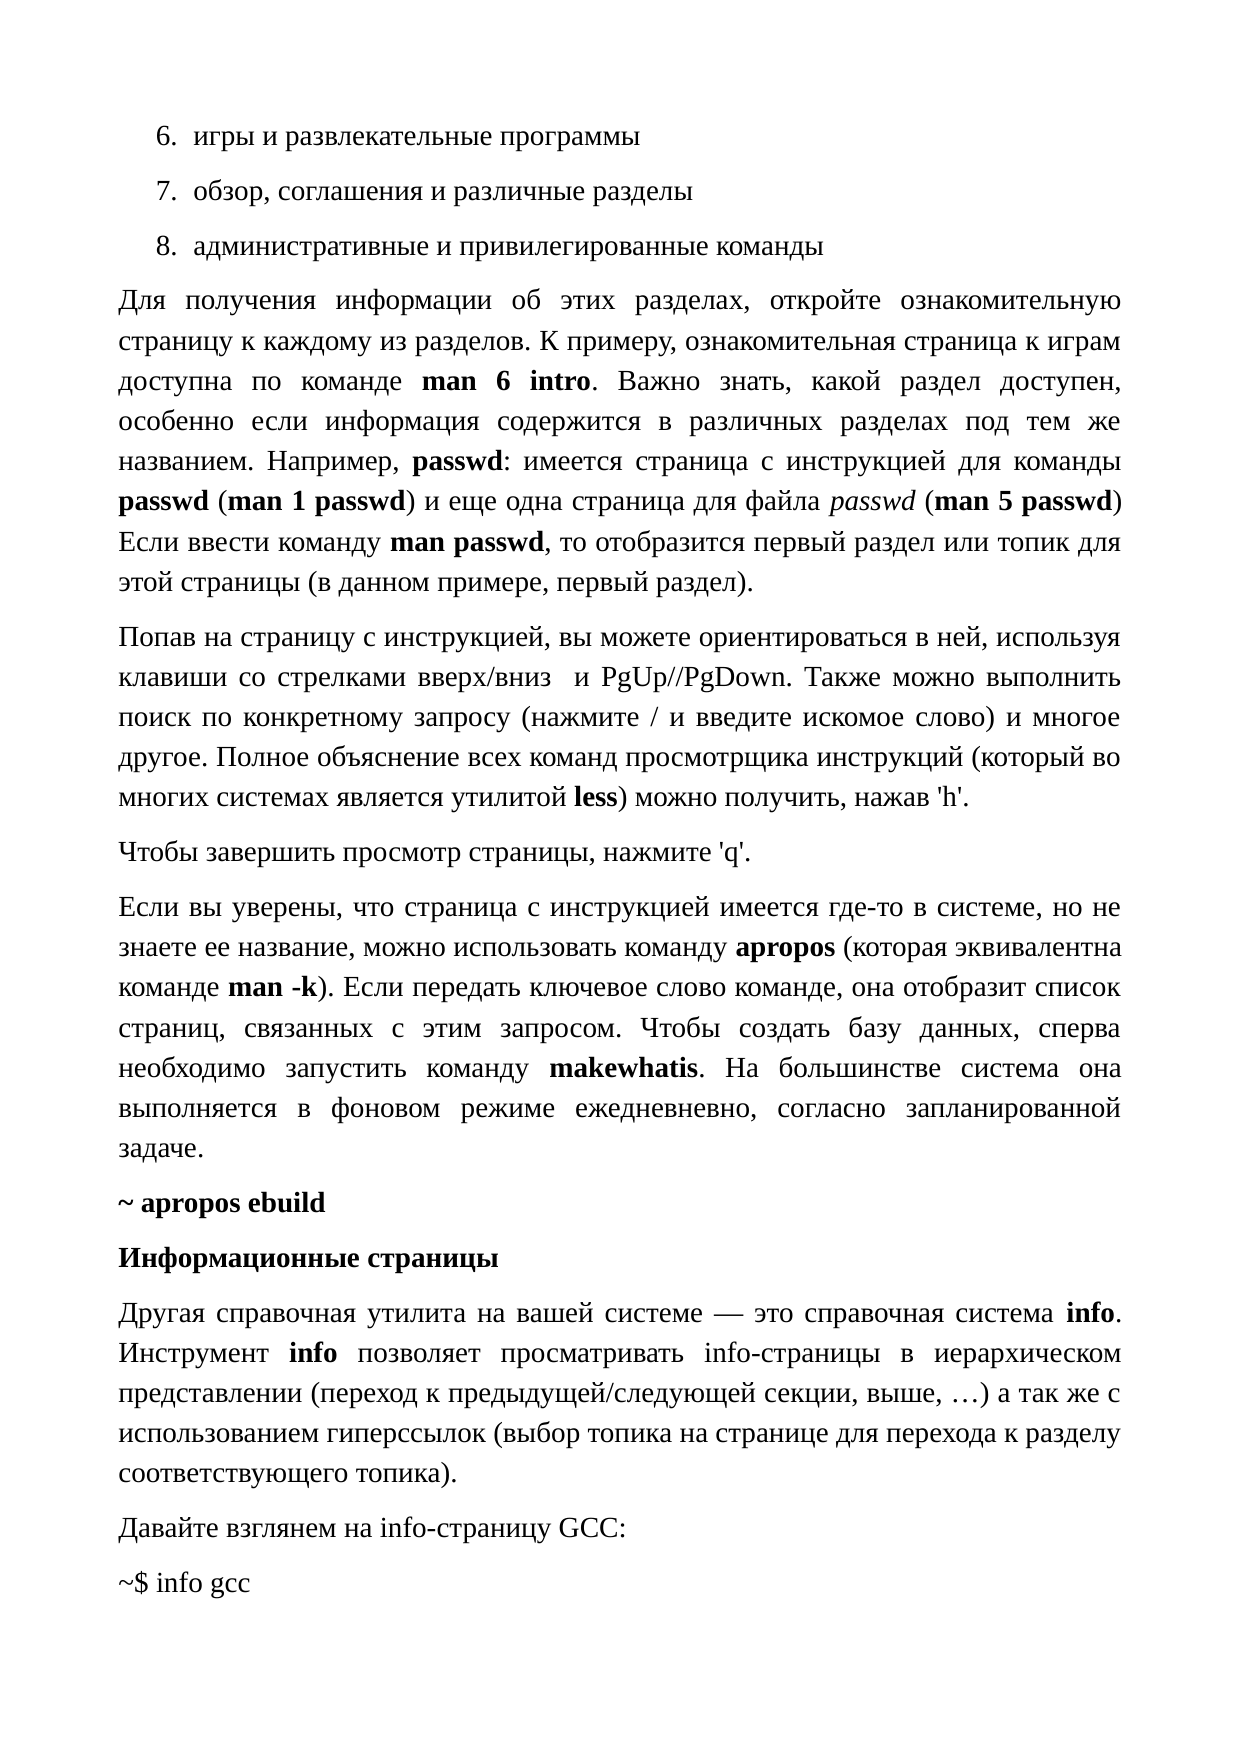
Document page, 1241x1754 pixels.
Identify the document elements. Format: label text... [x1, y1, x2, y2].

text Для получения информации об этих разделах, откройте ознакомительную страницу к каждому из разделов. К примеру, ознакомительная страница к играм доступна по команде man 6 intro. Важно знать, какой раздел доступен, особенно если информация содержится в различных разделах под тем же названием. Например, passwd: имеется страница с инструкцией для команды passwd (man 1 passwd) и еще одна страница для файла passwd (man 5 passwd) Если ввести команду man passwd, то отобразится первый раздел или топик для этой страницы (в данном примере, первый раздел). [118, 282, 1122, 597]
text Чтобы завершить просмотр страницы, нажмите 'q'. [118, 834, 1122, 868]
list административные и привилегированные команды [156, 228, 1122, 261]
text Другая справочная утилита на вашей системе — это справочная система info. Инструмент info позволяет просматривать info-страницы в иерархическом представлении (переход к предыдущей/следующей секции, выше, …) а так же с использованием гиперссылок (выбор топика на странице для перехода к разделу соответствующего топика). [118, 1295, 1122, 1489]
text ~ apropos ebuild [118, 1185, 1122, 1219]
text Информационные страницы [118, 1240, 1122, 1273]
list игры и развлекательные программы [156, 118, 1122, 152]
text ~$ info gcc [118, 1565, 1122, 1599]
text Давайте взглянем на info-страницу GCC: [118, 1510, 1122, 1544]
text Попав на страницу с инструкцией, вы можете ориентироваться в ней, используя клавиши со стрелками вверх/вниз и PgUp//PgDown. Также можно выполнить поиск по конкретному запросу (нажмите / и введите искомое слово) и многое другое. Полное объяснение всех команд просмотрщика инструкций (который во многих системах является утилитой less) можно получить, нажав 'h'. [118, 619, 1122, 813]
text Если вы уверены, что страница с инструкцией имеется где-то в системе, но не знаете ее название, можно использовать команду apropos (которая эквивалентна команде man -k). Если передать ключевое слово команде, она отобразит список страниц, связанных с этим запросом. Чтобы создать базу данных, сперва необходимо запустить команду makewhatis. На большинстве система она выполняется в фоновом режиме ежедневневно, согласно запланированной задаче. [118, 889, 1122, 1164]
list обзор, соглашения и различные разделы [156, 173, 1122, 206]
